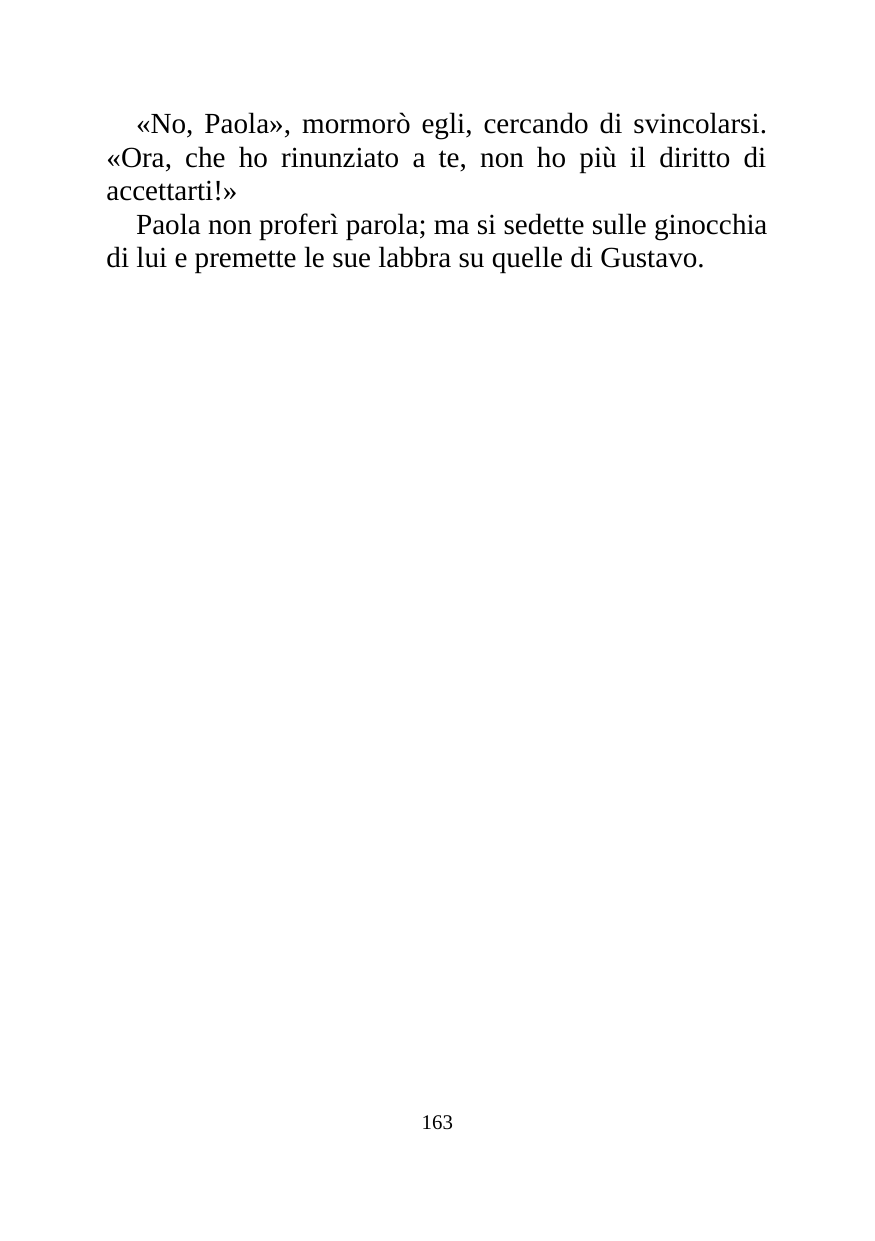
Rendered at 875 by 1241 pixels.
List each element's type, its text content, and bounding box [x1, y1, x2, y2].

text «No, Paola», mormorò egli, cercando di svincolarsi. «Ora, che ho rinunziato a te, non ho più il diritto di accettarti!» [106, 106, 768, 207]
text Paola non proferì parola; ma si sedette sulle ginocchia di lui e premette le sue labbra su quelle di Gustavo. [106, 207, 768, 274]
